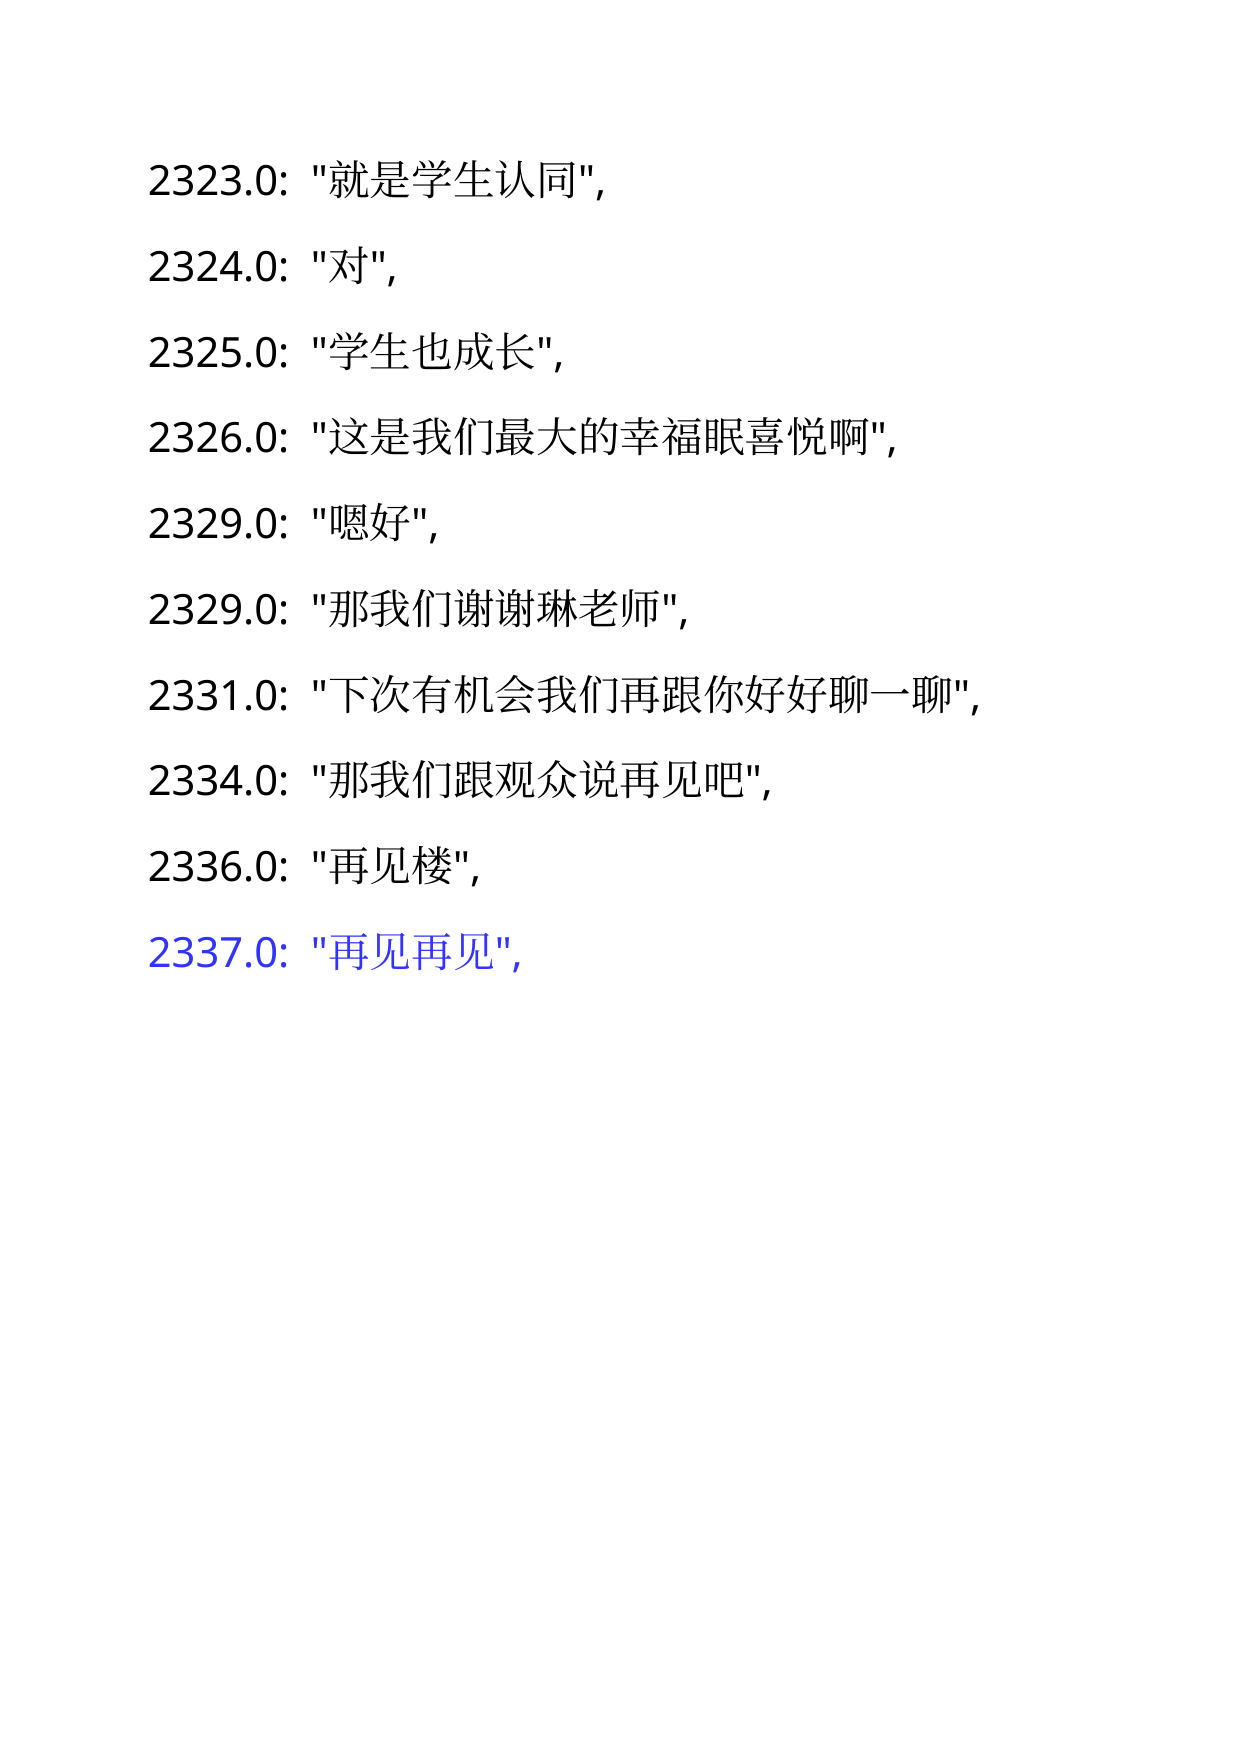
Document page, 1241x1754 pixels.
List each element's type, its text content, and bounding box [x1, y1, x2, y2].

text 2329.0: "嗯好", [148, 491, 1093, 551]
text 2326.0: "这是我们最大的幸福眠喜悦啊", [148, 405, 1093, 465]
text 2324.0: "对", [148, 233, 1093, 293]
text 2331.0: "下次有机会我们再跟你好好聊一聊", [148, 662, 1093, 722]
text 2329.0: "那我们谢谢琳老师", [148, 576, 1093, 636]
text 2323.0: "就是学生认同", [148, 148, 1093, 208]
text 2325.0: "学生也成长", [148, 319, 1093, 379]
text 2337.0: "再见再见", [148, 919, 1093, 979]
text 2336.0: "再见楼", [148, 833, 1093, 893]
text 2334.0: "那我们跟观众说再见吧", [148, 748, 1093, 808]
